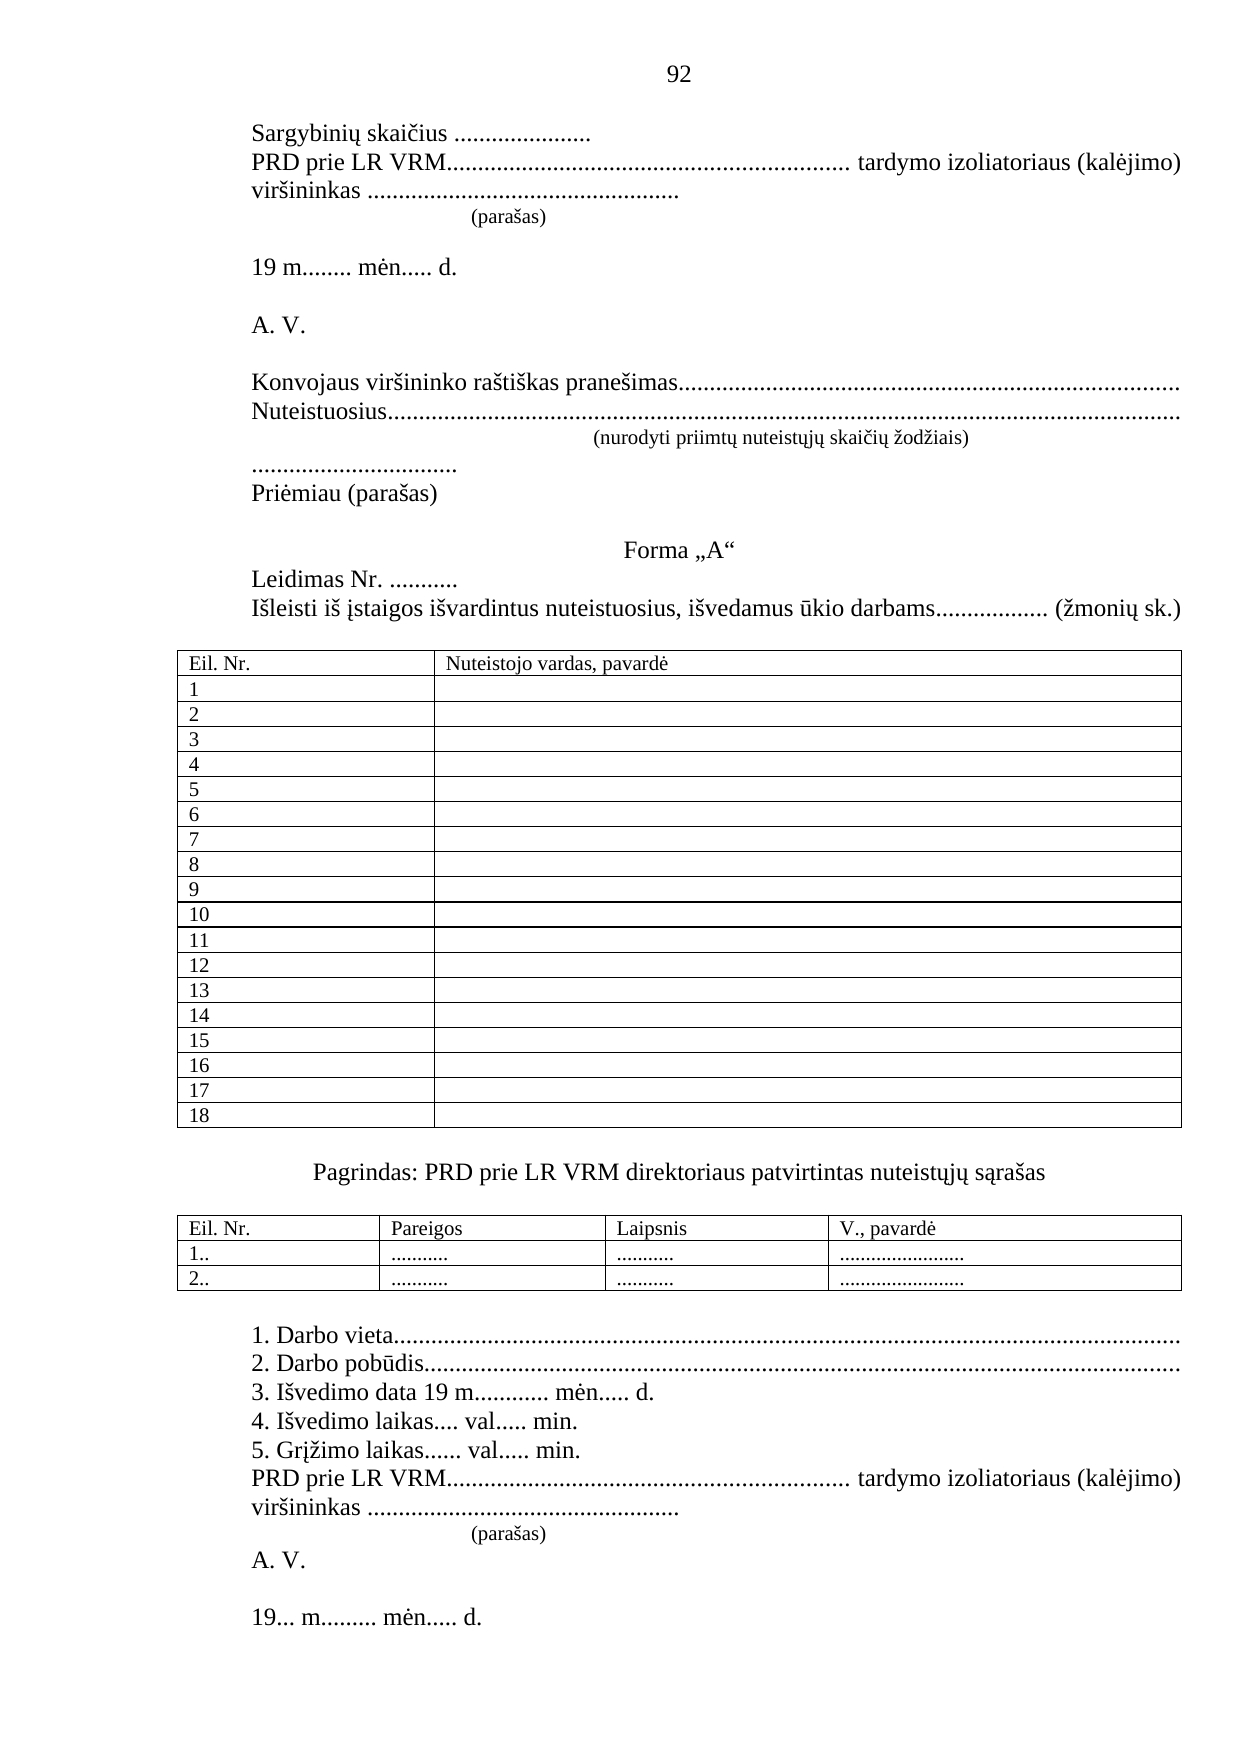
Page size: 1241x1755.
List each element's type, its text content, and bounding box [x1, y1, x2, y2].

text 5. Grįžimo laikas...... val..... min. [177, 1435, 1181, 1463]
table_cell [435, 1053, 1181, 1077]
table_cell ........................ [829, 1266, 1181, 1290]
table_cell 16 [178, 1053, 434, 1077]
table_cell ........... [380, 1266, 605, 1290]
table_cell 5 [178, 777, 434, 801]
text Leidimas Nr. ........... [177, 564, 1181, 593]
text PRD prie LR VRM tardymo izoliatoriaus (kalėjimo) [177, 1463, 1181, 1492]
text A. V. [177, 310, 1181, 339]
table_cell 6 [178, 802, 434, 826]
text Konvojaus viršininko raštiškas pranešimas [177, 367, 1181, 396]
table_cell [435, 928, 1181, 952]
text A. V. [177, 1545, 1181, 1574]
table_cell [435, 752, 1181, 776]
table_cell [435, 903, 1181, 926]
text 4. Išvedimo laikas.... val..... min. [177, 1406, 1181, 1435]
table_cell ........... [606, 1241, 828, 1265]
text 2. Darbo pobūdis [177, 1348, 1181, 1377]
table_header Pareigos [380, 1216, 605, 1240]
table_header V., pavardė [829, 1216, 1181, 1240]
text 1. Darbo vieta [177, 1320, 1181, 1348]
table_cell 10 [178, 903, 434, 926]
table_cell 7 [178, 827, 434, 851]
table_cell [435, 1078, 1181, 1102]
text viršininkas .................................................. [177, 1492, 1181, 1521]
text 19 m........ mėn..... d. [177, 252, 1181, 281]
table_header Nuteistojo vardas, pavardė [435, 651, 1181, 675]
table_cell [435, 827, 1181, 851]
table_cell [435, 978, 1181, 1002]
table_cell [435, 1028, 1181, 1052]
table_cell 13 [178, 978, 434, 1002]
table_cell 8 [178, 852, 434, 876]
table_cell [435, 727, 1181, 751]
table_cell [435, 877, 1181, 901]
table_cell [435, 777, 1181, 801]
text Sargybinių skaičius ...................... [177, 118, 1181, 147]
table_cell [435, 802, 1181, 826]
table_cell [435, 852, 1181, 876]
text ................................. [177, 449, 1181, 478]
table_cell 17 [178, 1078, 434, 1102]
table_cell [435, 676, 1181, 701]
text Priėmiau (parašas) [177, 478, 1181, 507]
table_cell ........... [606, 1266, 828, 1290]
table_header Eil. Nr. [178, 1216, 379, 1240]
table_cell [435, 1003, 1181, 1027]
text Pagrindas: PRD prie LR VRM direktoriaus patvirtintas nuteistųjų sąrašas [177, 1157, 1181, 1186]
text 19... m......... mėn..... d. [177, 1602, 1181, 1631]
table_cell 12 [178, 953, 434, 977]
text 3. Išvedimo data 19 m............ mėn..... d. [177, 1377, 1181, 1406]
table_cell 1.. [178, 1241, 379, 1265]
table_cell 9 [178, 877, 434, 901]
table_cell 2.. [178, 1266, 379, 1290]
table_cell 2 [178, 702, 434, 726]
text PRD prie LR VRM tardymo izoliatoriaus (kalėjimo) [177, 147, 1181, 176]
table_header Laipsnis [606, 1216, 828, 1240]
text viršininkas .................................................. [177, 176, 1181, 204]
table_cell 3 [178, 727, 434, 751]
table_cell [435, 1103, 1181, 1127]
text Išleisti iš įstaigos išvardintus nuteistuosius, išvedamus ūkio darbams (žmonių sk.) [177, 593, 1181, 622]
text Nuteistuosius [177, 396, 1181, 425]
table_cell 18 [178, 1103, 434, 1127]
table_cell 4 [178, 752, 434, 776]
table_cell 1 [178, 676, 434, 701]
table_cell [435, 702, 1181, 726]
table_cell 15 [178, 1028, 434, 1052]
table_cell ........... [380, 1241, 605, 1265]
table_header Eil. Nr. [178, 651, 434, 675]
text (parašas) [177, 1521, 1181, 1545]
table_cell 14 [178, 1003, 434, 1027]
table_cell ........................ [829, 1241, 1181, 1265]
text Forma „A“ [177, 535, 1181, 564]
table_cell [435, 953, 1181, 977]
table_cell 11 [178, 928, 434, 952]
text (parašas) [177, 204, 1181, 228]
text (nurodyti priimtų nuteistųjų skaičių žodžiais) [177, 425, 1181, 449]
